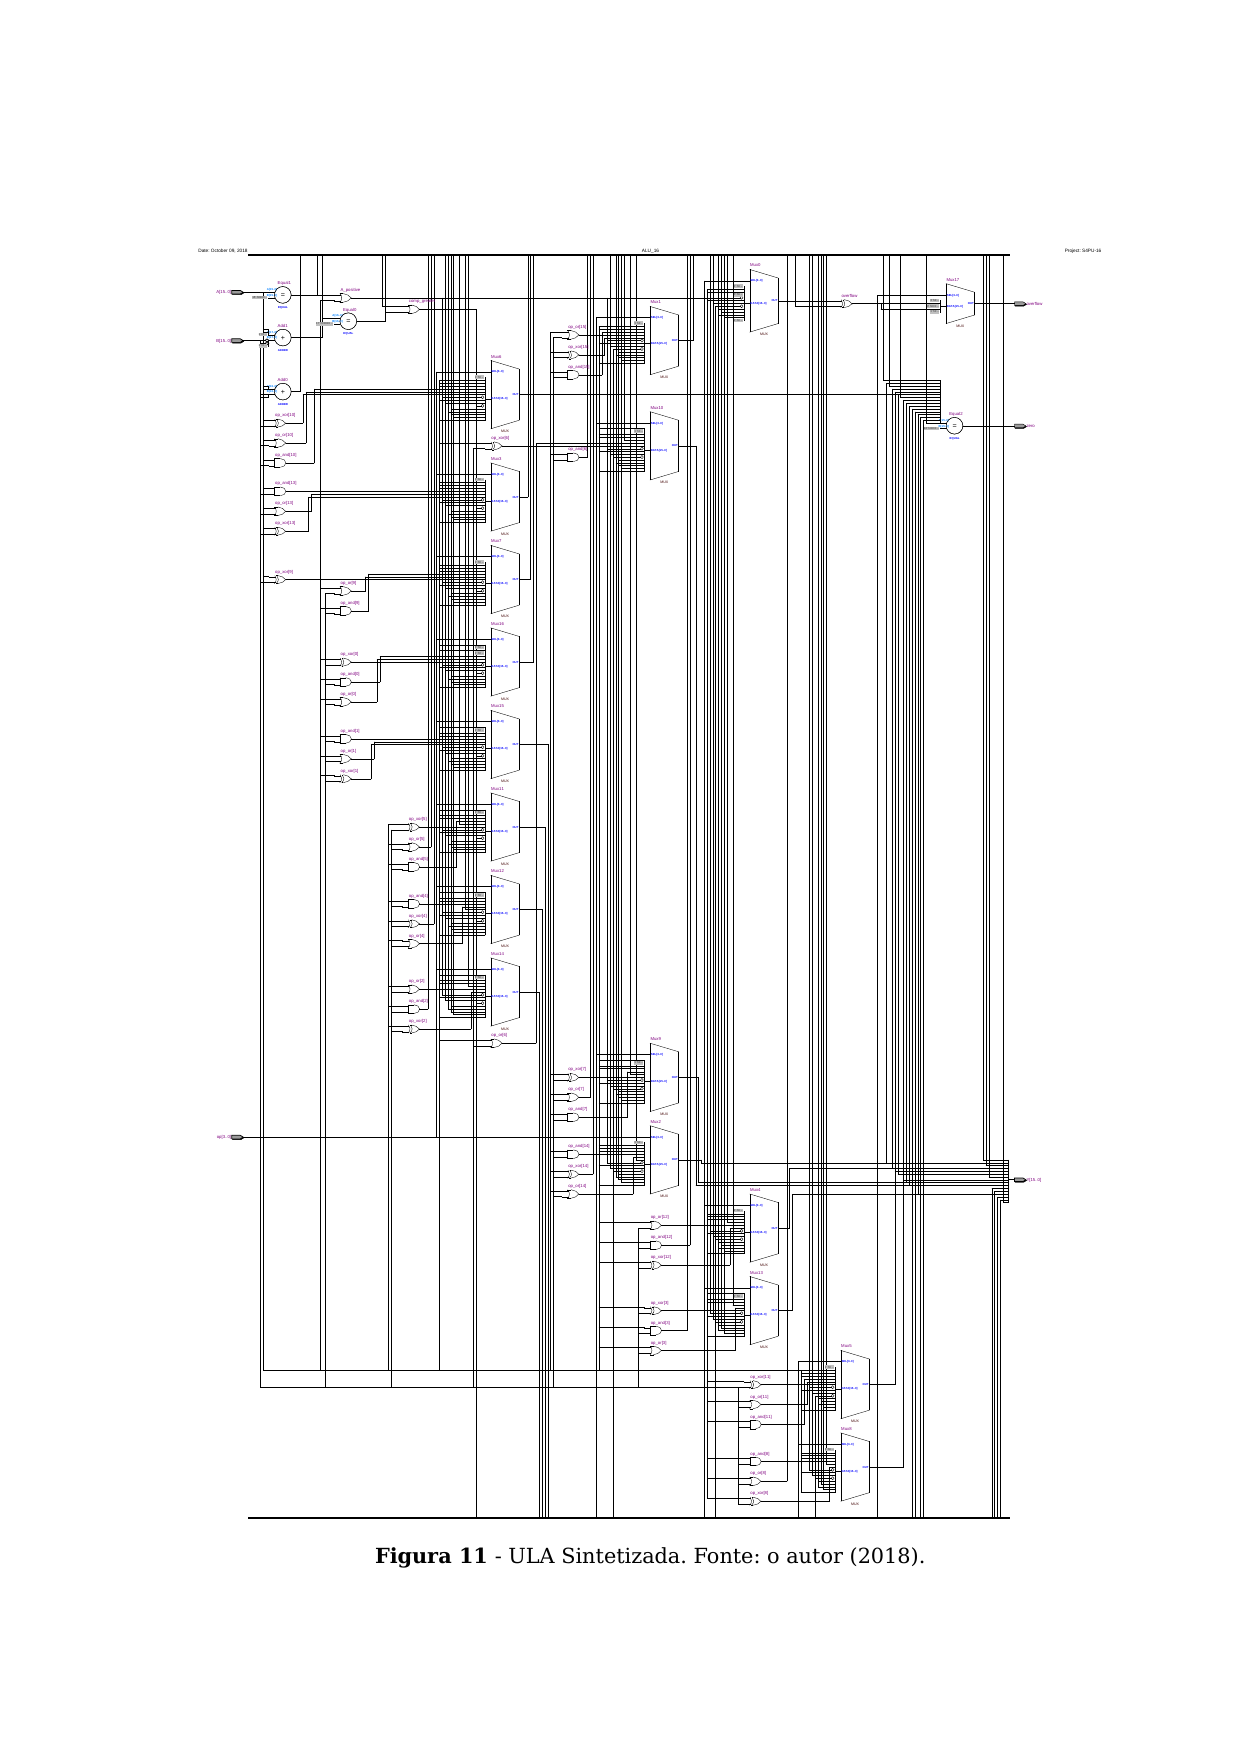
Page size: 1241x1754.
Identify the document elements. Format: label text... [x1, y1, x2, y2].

text Figura 11 - ULA Sintetizada. Fonte: o autor (2018). [177, 231, 1123, 1568]
